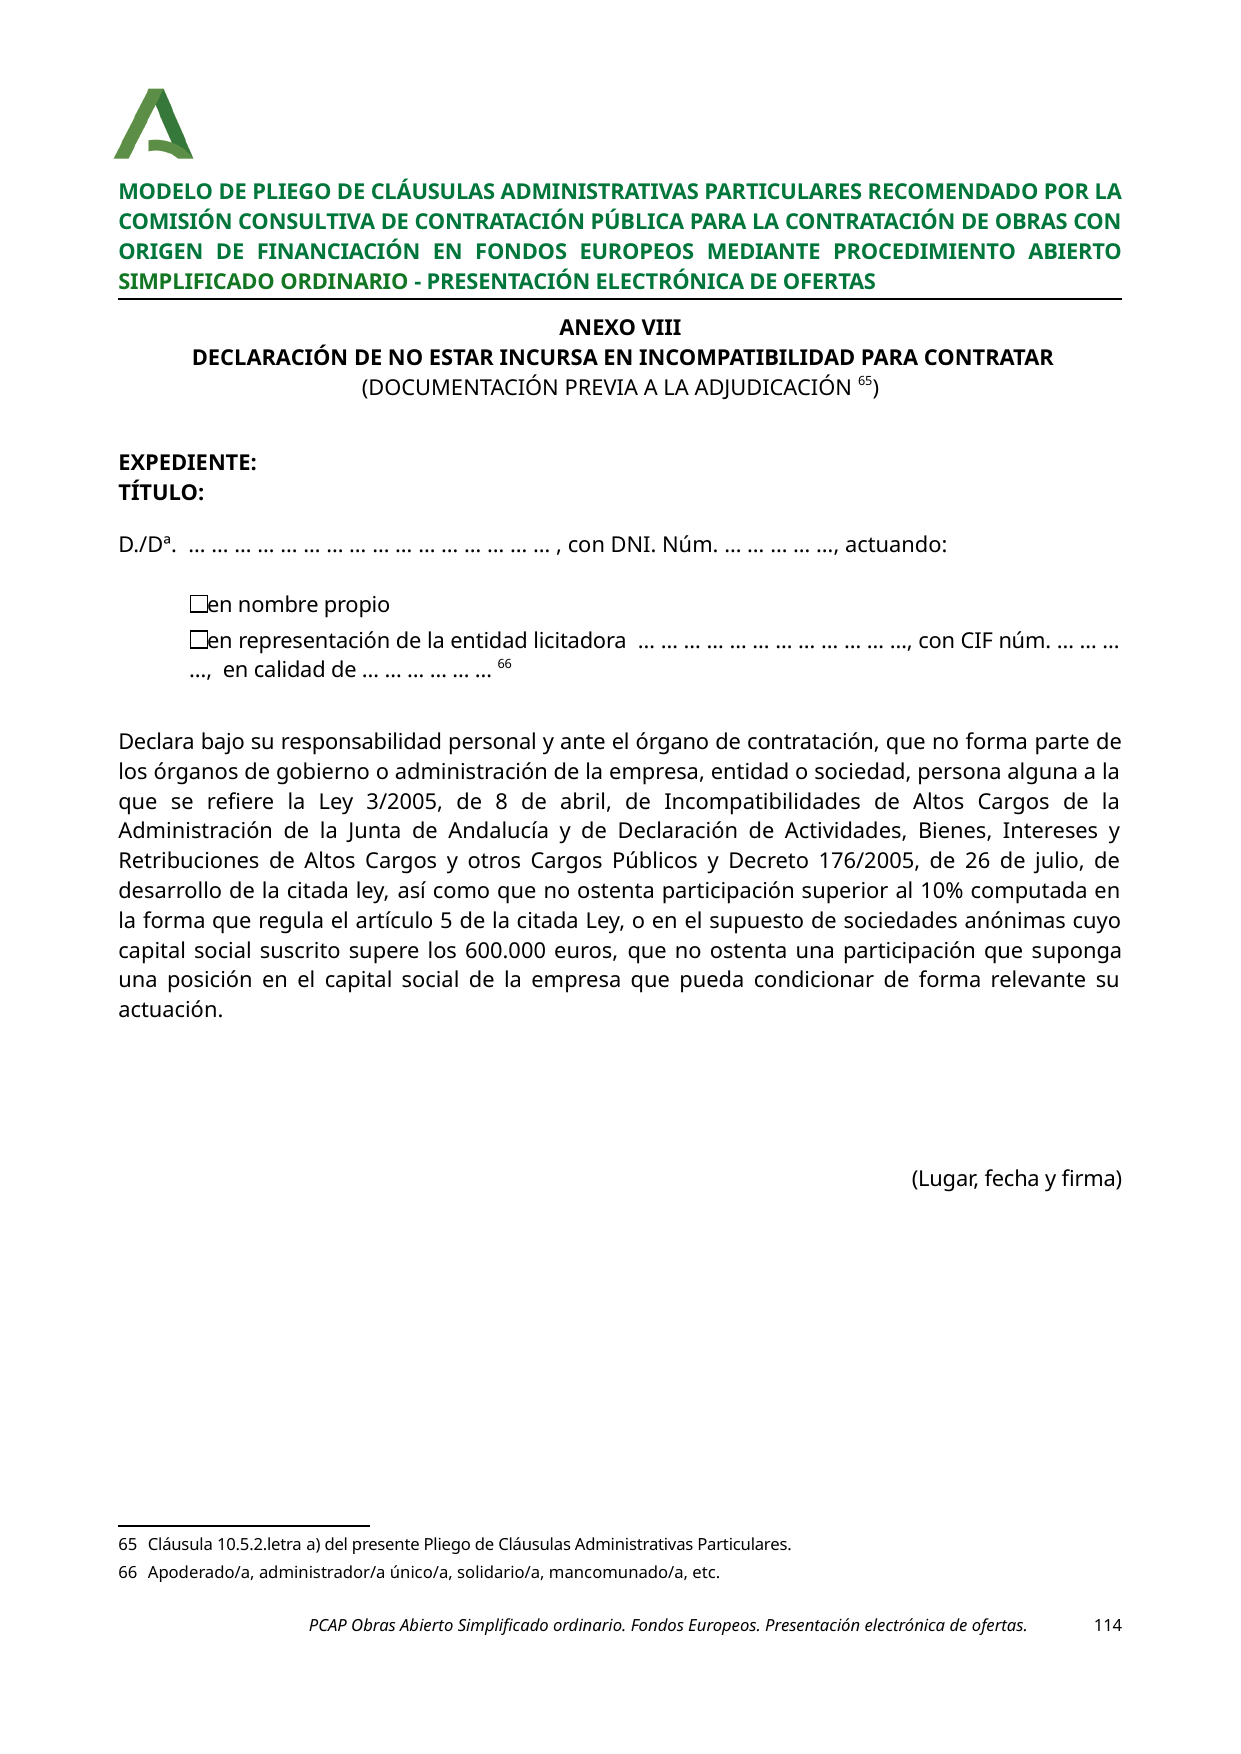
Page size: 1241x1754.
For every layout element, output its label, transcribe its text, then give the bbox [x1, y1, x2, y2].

text Cláusula 10.5.2.letra a) del presente Pliego de Cláusulas Administrativas Particulares. [118, 1532, 1122, 1555]
text (DOCUMENTACIÓN PREVIA A LA ADJUDICACIÓN ) [118, 372, 1122, 402]
text Declara bajo su responsabilidad personal y ante el órgano de contratación, que no forma parte de los órganos de gobierno o administración de la empresa, entidad o sociedad, persona alguna a la que se refiere la Ley 3/2005, de 8 de abril, de Incompatibilidades de Altos Cargos de la Administración de la Junta de Andalucía y de Declaración de Actividades, Bienes, Intereses y Retribuciones de Altos Cargos y otros Cargos Públicos y Decreto 176/2005, de 26 de julio, de desarrollo de la citada ley, así como que no ostenta participación superior al 10% computada en la forma que regula el artículo 5 de la citada Ley, o en el supuesto de sociedades anónimas cuyo capital social suscrito supere los 600.000 euros, que no ostenta una participación que suponga una posición en el capital social de la empresa que pueda condicionar de forma relevante su actuación. [118, 726, 1122, 1024]
text DECLARACIÓN DE NO ESTAR INCURSA EN INCOMPATIBILIDAD PARA CONTRATAR [118, 342, 1122, 372]
text TÍTULO: [118, 477, 1122, 507]
text (Lugar, fecha y firma) [118, 1163, 1122, 1193]
text ANEXO VIII [118, 312, 1122, 342]
text MODELO DE PLIEGO DE CLÁUSULAS ADMINISTRATIVAS PARTICULARES RECOMENDADO POR LA COMISIÓN CONSULTIVA DE CONTRATACIÓN PÚBLICA PARA LA CONTRATACIÓN DE OBRAS CON ORIGEN DE FINANCIACIÓN EN FONDOS EUROPEOS MEDIANTE PROCEDIMIENTO ABIERTO SIMPLIFICADO ORDINARIO - PRESENTACIÓN ELECTRÓNICA DE OFERTAS [118, 176, 1122, 298]
text EXPEDIENTE: [118, 447, 1122, 477]
picture [109, 84, 198, 163]
text D./Dª. … … … … … … … … … … … … … … … … , con DNI. Núm. … … … … …, actuando: [118, 529, 1122, 559]
text en nombre propio [189, 589, 1122, 619]
text Apoderado/a, administrador/a único/a, solidario/a, mancomunado/a, etc. [118, 1561, 1122, 1584]
text en representación de la entidad licitadora … … … … … … … … … … … …, con CIF núm. … … … …, en calidad de … … … … … … [189, 625, 1122, 684]
